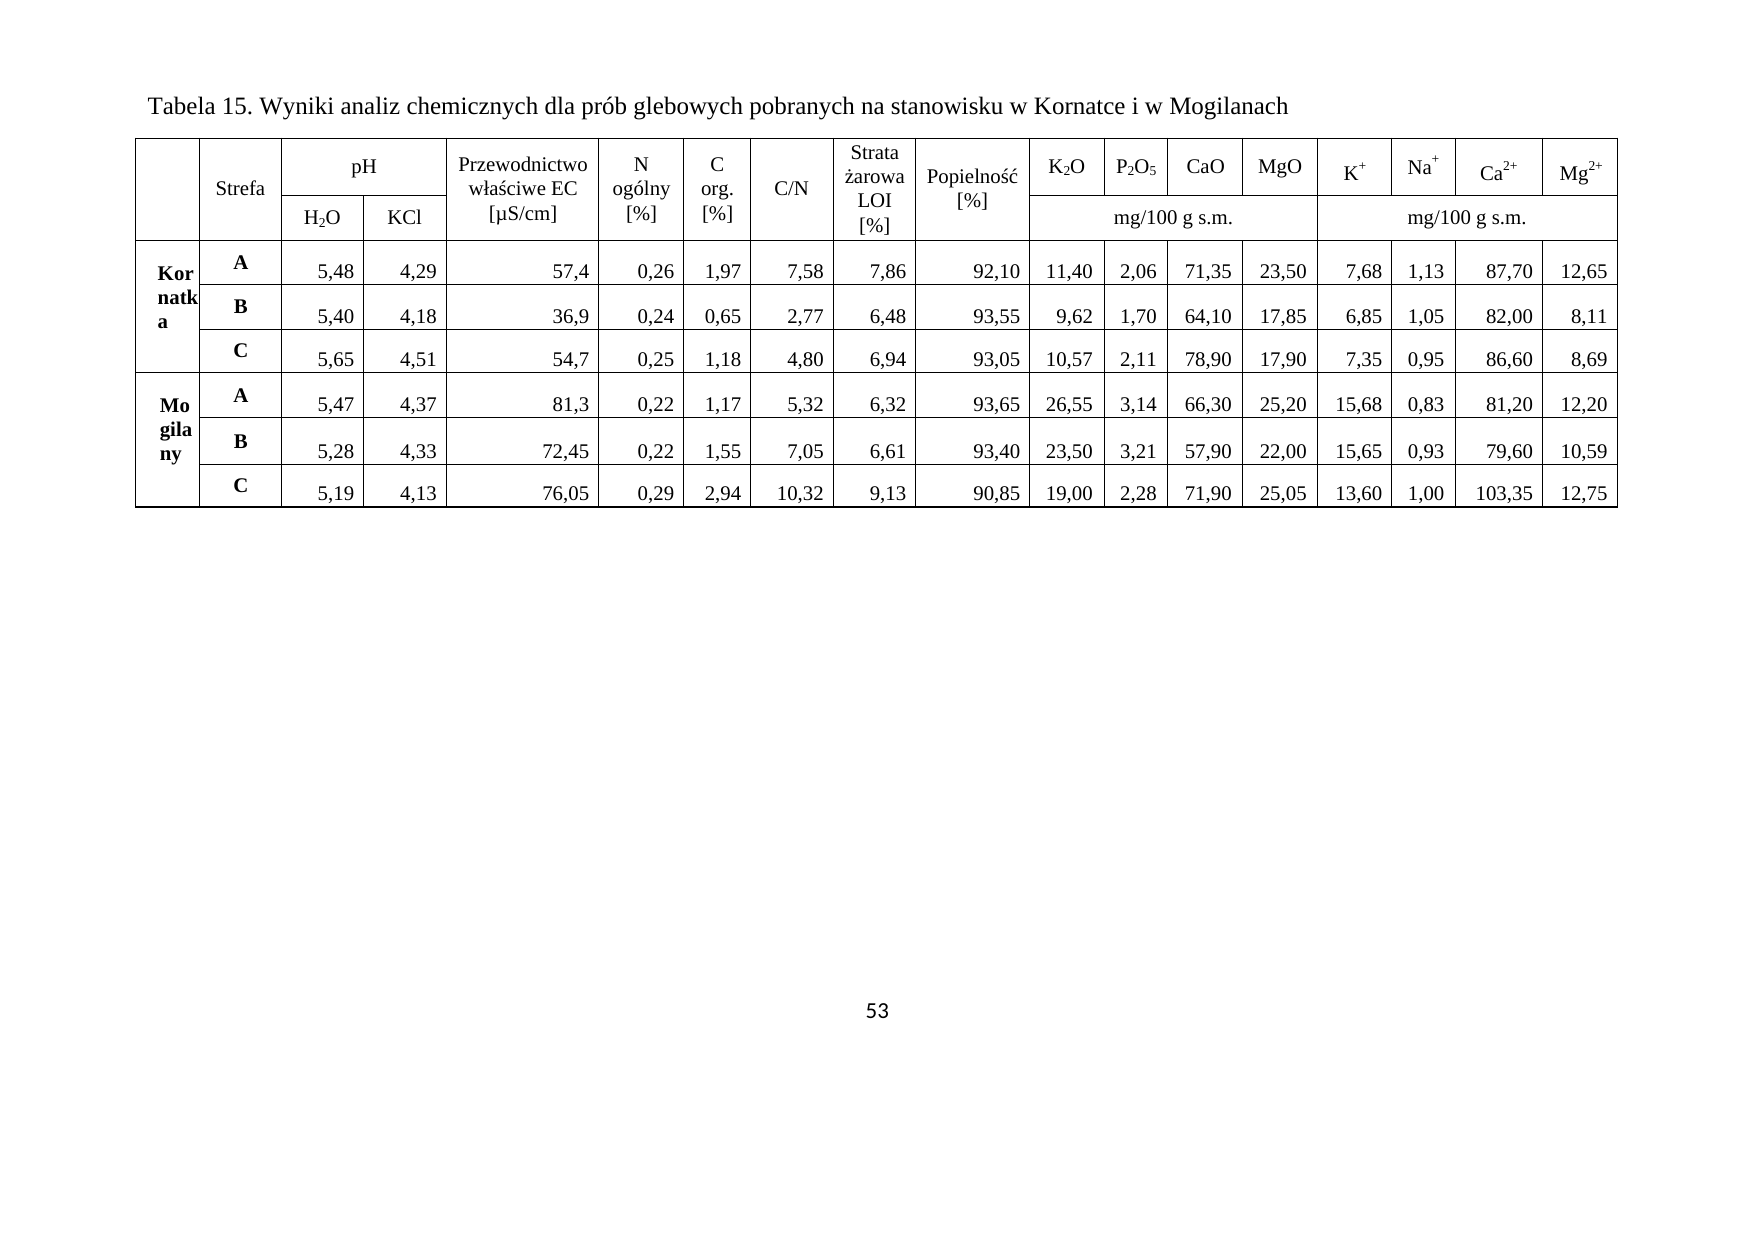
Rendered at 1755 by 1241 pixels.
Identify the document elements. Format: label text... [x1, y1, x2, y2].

table_cell 54,7 [447, 330, 598, 372]
table_cell 93,40 [916, 418, 1029, 464]
table_cell 1,05 [1392, 285, 1455, 329]
table_cell 6,32 [834, 373, 915, 417]
table_cell 2,94 [684, 465, 750, 506]
table_cell 15,65 [1318, 418, 1391, 464]
table_cell 4,29 [364, 241, 446, 284]
table_cell 0,93 [1392, 418, 1455, 464]
table_cell 13,60 [1318, 465, 1391, 506]
table_cell 0,22 [599, 373, 683, 417]
table_cell 4,13 [364, 465, 446, 506]
table_header MgO [1243, 139, 1317, 195]
table_cell 93,05 [916, 330, 1029, 372]
table_cell 23,50 [1030, 418, 1104, 464]
table_cell 22,00 [1243, 418, 1317, 464]
table_cell 2,11 [1105, 330, 1167, 372]
table_cell A [200, 241, 281, 284]
table_cell 7,68 [1318, 241, 1391, 284]
table_header Przewodnictwo właściwe EC [µS/cm] [447, 139, 598, 240]
table_cell 7,58 [751, 241, 833, 284]
table_cell 19,00 [1030, 465, 1104, 506]
table_cell 0,83 [1392, 373, 1455, 417]
table_cell 15,68 [1318, 373, 1391, 417]
table_cell 12,65 [1543, 241, 1617, 284]
table_cell 2,06 [1105, 241, 1167, 284]
table_cell 0,25 [599, 330, 683, 372]
table_header [136, 139, 199, 240]
table_cell 82,00 [1456, 285, 1542, 329]
table_cell 17,90 [1243, 330, 1317, 372]
table_cell 8,11 [1543, 285, 1617, 329]
table_cell mg/100 g s.m. [1030, 196, 1317, 240]
table_cell 4,33 [364, 418, 446, 464]
table_header Mg2+ [1543, 139, 1617, 195]
table_cell 6,48 [834, 285, 915, 329]
table_cell 5,47 [282, 373, 363, 417]
table_cell KCl [364, 196, 446, 240]
table_header CaO [1168, 139, 1242, 195]
table_cell 71,35 [1168, 241, 1242, 284]
table_cell 5,32 [751, 373, 833, 417]
table_header Popielność [%] [916, 139, 1029, 240]
table_cell B [200, 418, 281, 464]
table_cell 4,80 [751, 330, 833, 372]
table_cell 93,55 [916, 285, 1029, 329]
table_cell 1,00 [1392, 465, 1455, 506]
table_header Na+ [1392, 139, 1455, 195]
table_cell 10,59 [1543, 418, 1617, 464]
table_cell 6,85 [1318, 285, 1391, 329]
table_cell 0,95 [1392, 330, 1455, 372]
table_cell 1,70 [1105, 285, 1167, 329]
table_cell 0,22 [599, 418, 683, 464]
table_cell 87,70 [1456, 241, 1542, 284]
table_cell 0,29 [599, 465, 683, 506]
table_header N ogólny [%] [599, 139, 683, 240]
table_cell Kornatka [136, 241, 199, 372]
table_cell 8,69 [1543, 330, 1617, 372]
table_cell 6,94 [834, 330, 915, 372]
table_cell 1,13 [1392, 241, 1455, 284]
table_cell 57,90 [1168, 418, 1242, 464]
table_cell 90,85 [916, 465, 1029, 506]
table_cell 103,35 [1456, 465, 1542, 506]
table_cell 7,35 [1318, 330, 1391, 372]
table_cell 10,57 [1030, 330, 1104, 372]
table_cell 86,60 [1456, 330, 1542, 372]
table_cell 1,18 [684, 330, 750, 372]
table_cell C [200, 330, 281, 372]
table_cell 1,97 [684, 241, 750, 284]
table_header Ca2+ [1456, 139, 1542, 195]
table_cell C [200, 465, 281, 506]
table_cell 72,45 [447, 418, 598, 464]
table_header K+ [1318, 139, 1391, 195]
table_header C/N [751, 139, 833, 240]
table_cell 5,48 [282, 241, 363, 284]
table_header Strefa [200, 139, 281, 240]
table_header C org. [%] [684, 139, 750, 240]
table_cell 4,37 [364, 373, 446, 417]
table_cell 4,51 [364, 330, 446, 372]
table_cell 81,3 [447, 373, 598, 417]
table_cell mg/100 g s.m. [1318, 196, 1617, 240]
table_cell 5,28 [282, 418, 363, 464]
table_header P2O5 [1105, 139, 1167, 195]
table_header pH [282, 139, 446, 195]
table_cell 3,14 [1105, 373, 1167, 417]
table_cell 9,62 [1030, 285, 1104, 329]
table_cell 7,05 [751, 418, 833, 464]
table_cell A [200, 373, 281, 417]
table_cell 5,40 [282, 285, 363, 329]
table_cell 4,18 [364, 285, 446, 329]
table_cell 0,26 [599, 241, 683, 284]
table_cell 93,65 [916, 373, 1029, 417]
table_cell 11,40 [1030, 241, 1104, 284]
table_cell 2,28 [1105, 465, 1167, 506]
table_cell 64,10 [1168, 285, 1242, 329]
table_cell H2O [282, 196, 363, 240]
table_cell 25,20 [1243, 373, 1317, 417]
table_cell 10,32 [751, 465, 833, 506]
text 53 [863, 996, 891, 1024]
table_cell 3,21 [1105, 418, 1167, 464]
table_cell 2,77 [751, 285, 833, 329]
table_cell 26,55 [1030, 373, 1104, 417]
table_cell 92,10 [916, 241, 1029, 284]
table_cell 7,86 [834, 241, 915, 284]
table_cell 81,20 [1456, 373, 1542, 417]
table_cell 12,20 [1543, 373, 1617, 417]
table_cell B [200, 285, 281, 329]
table_cell 76,05 [447, 465, 598, 506]
table_cell 25,05 [1243, 465, 1317, 506]
table_cell 66,30 [1168, 373, 1242, 417]
table_cell 5,19 [282, 465, 363, 506]
table_cell 79,60 [1456, 418, 1542, 464]
text Tabela 15. Wyniki analiz chemicznych dla prób glebowych pobranych na stanowisku w Kornatce i w Mogilanach [147, 91, 1631, 120]
table_cell Mogilany [136, 373, 199, 506]
table_cell 23,50 [1243, 241, 1317, 284]
table_cell 57,4 [447, 241, 598, 284]
table_cell 17,85 [1243, 285, 1317, 329]
table_cell 5,65 [282, 330, 363, 372]
table_cell 36,9 [447, 285, 598, 329]
table_header K2O [1030, 139, 1104, 195]
table_cell 6,61 [834, 418, 915, 464]
table_cell 1,55 [684, 418, 750, 464]
table_cell 1,17 [684, 373, 750, 417]
table_cell 12,75 [1543, 465, 1617, 506]
table_cell 0,65 [684, 285, 750, 329]
table_cell 9,13 [834, 465, 915, 506]
table_header Strata żarowa LOI [%] [834, 139, 915, 240]
table_cell 78,90 [1168, 330, 1242, 372]
table_cell 0,24 [599, 285, 683, 329]
table_cell 71,90 [1168, 465, 1242, 506]
